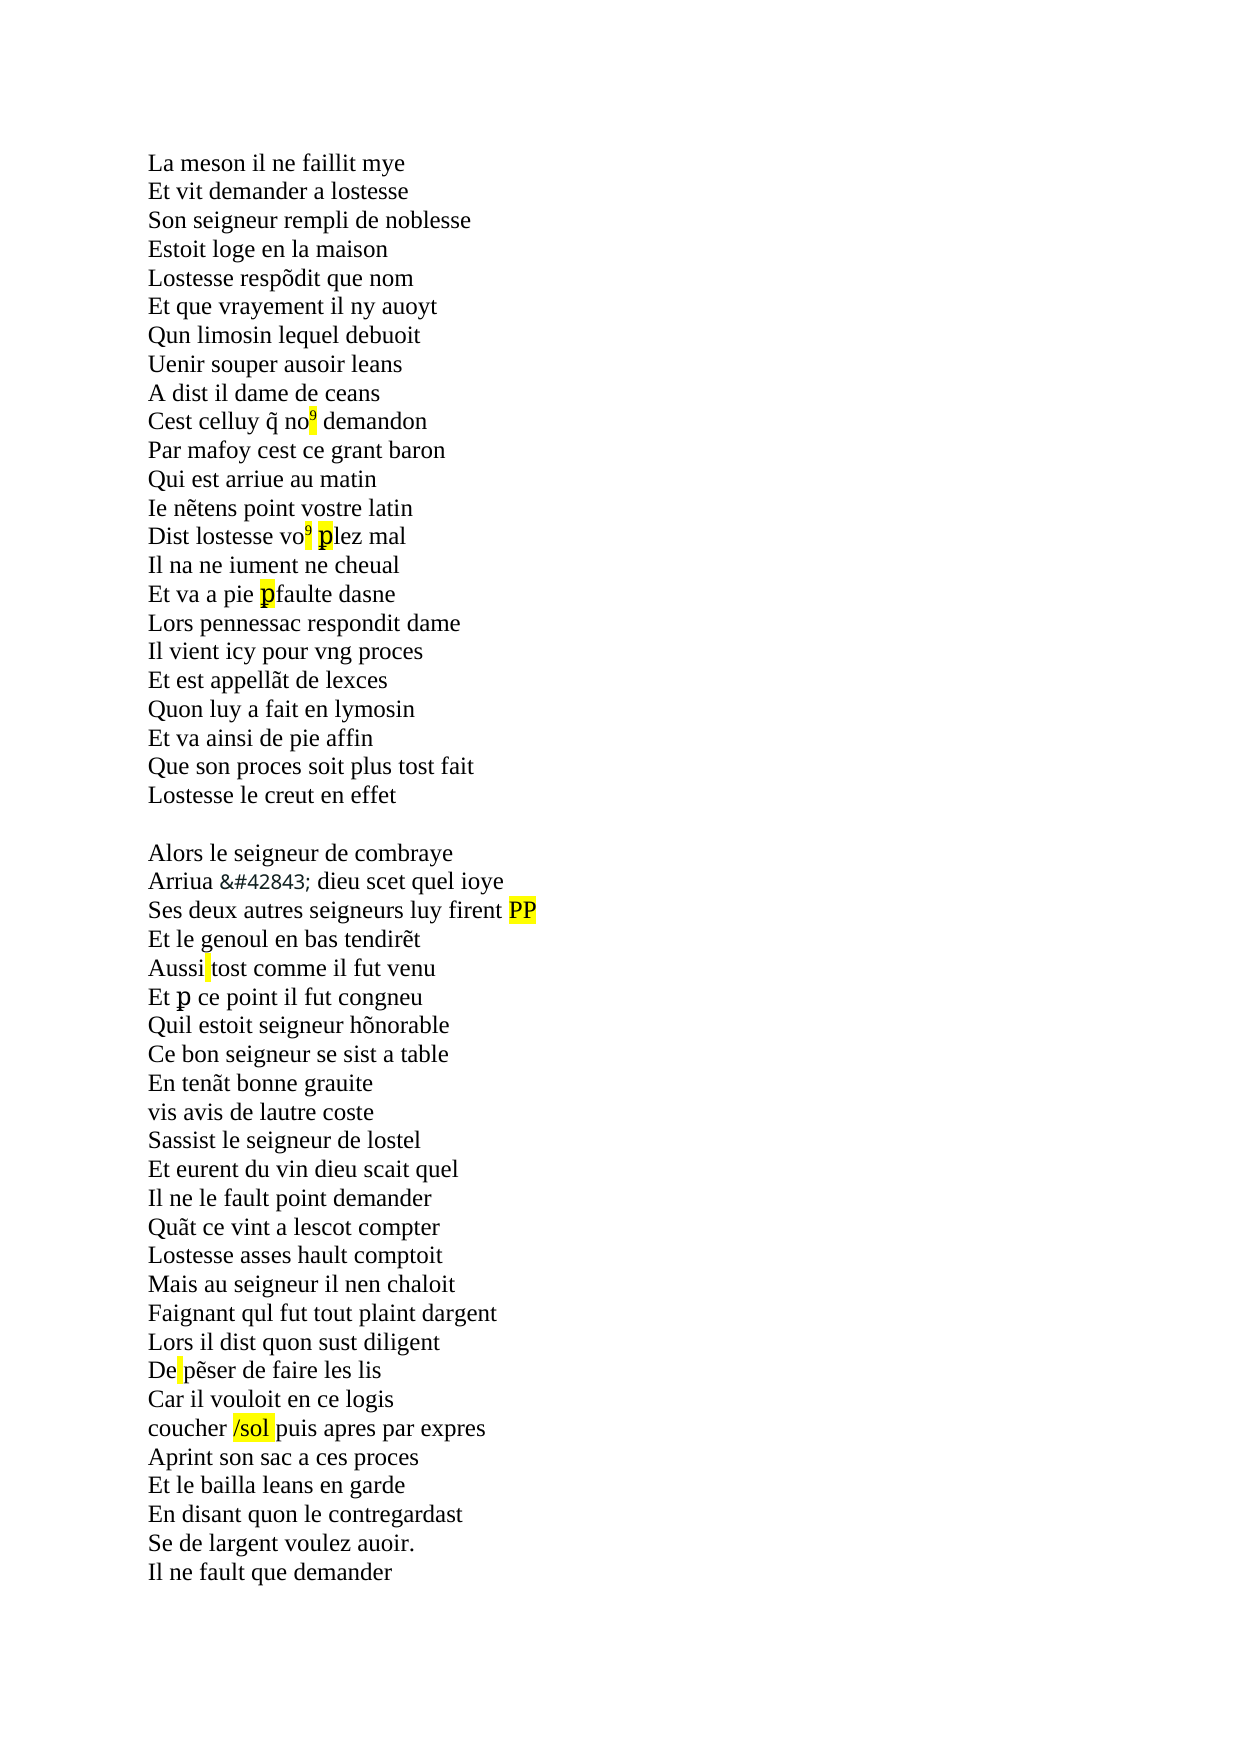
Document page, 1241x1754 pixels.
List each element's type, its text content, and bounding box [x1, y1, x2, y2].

text La meson il ne faillit mye Et vit demander a lostesse Son seigneur rempli de noblesse Estoit loge en la maison Lostesse respõdit que nom Et que vrayement il ny auoyt Qun limosin lequel debuoit Uenir souper ausoir leans A dist il dame de ceans Cest celluy q̃ no9 demandon Par mafoy cest ce grant baron Qui est arriue au matin Ie nẽtens point vostre latin Dist lostesse vo9 ꝑlez mal Il na ne iument ne cheual Et va a pie ꝑfaulte dasne Lors pennessac respondit dame Il vient icy pour vng proces Et est appellãt de lexces Quon luy a fait en lymosin Et va ainsi de pie affin Que son proces soit plus tost fait Lostesse le creut en effet [148, 148, 1093, 809]
text Alors le seigneur de combraye Arriua &#42843; dieu scet quel ioye Ses deux autres seigneurs luy firent PP Et le genoul en bas tendirẽt Aussi tost comme il fut venu Et ꝑ ce point il fut congneu Quil estoit seigneur hõnorable Ce bon seigneur se sist a table En tenãt bonne grauite vis avis de lautre coste Sassist le seigneur de lostel Et eurent du vin dieu scait quel Il ne le fault point demander Quãt ce vint a lescot compter Lostesse asses hault comptoit Mais au seigneur il nen chaloit Faignant qul fut tout plaint dargent Lors il dist quon sust diligent De pẽser de faire les lis Car il vouloit en ce logis coucher /sol puis apres par expres Aprint son sac a ces proces Et le bailla leans en garde En disant quon le contregardast Se de largent voulez auoir. Il ne fault que demander [148, 838, 1093, 1586]
